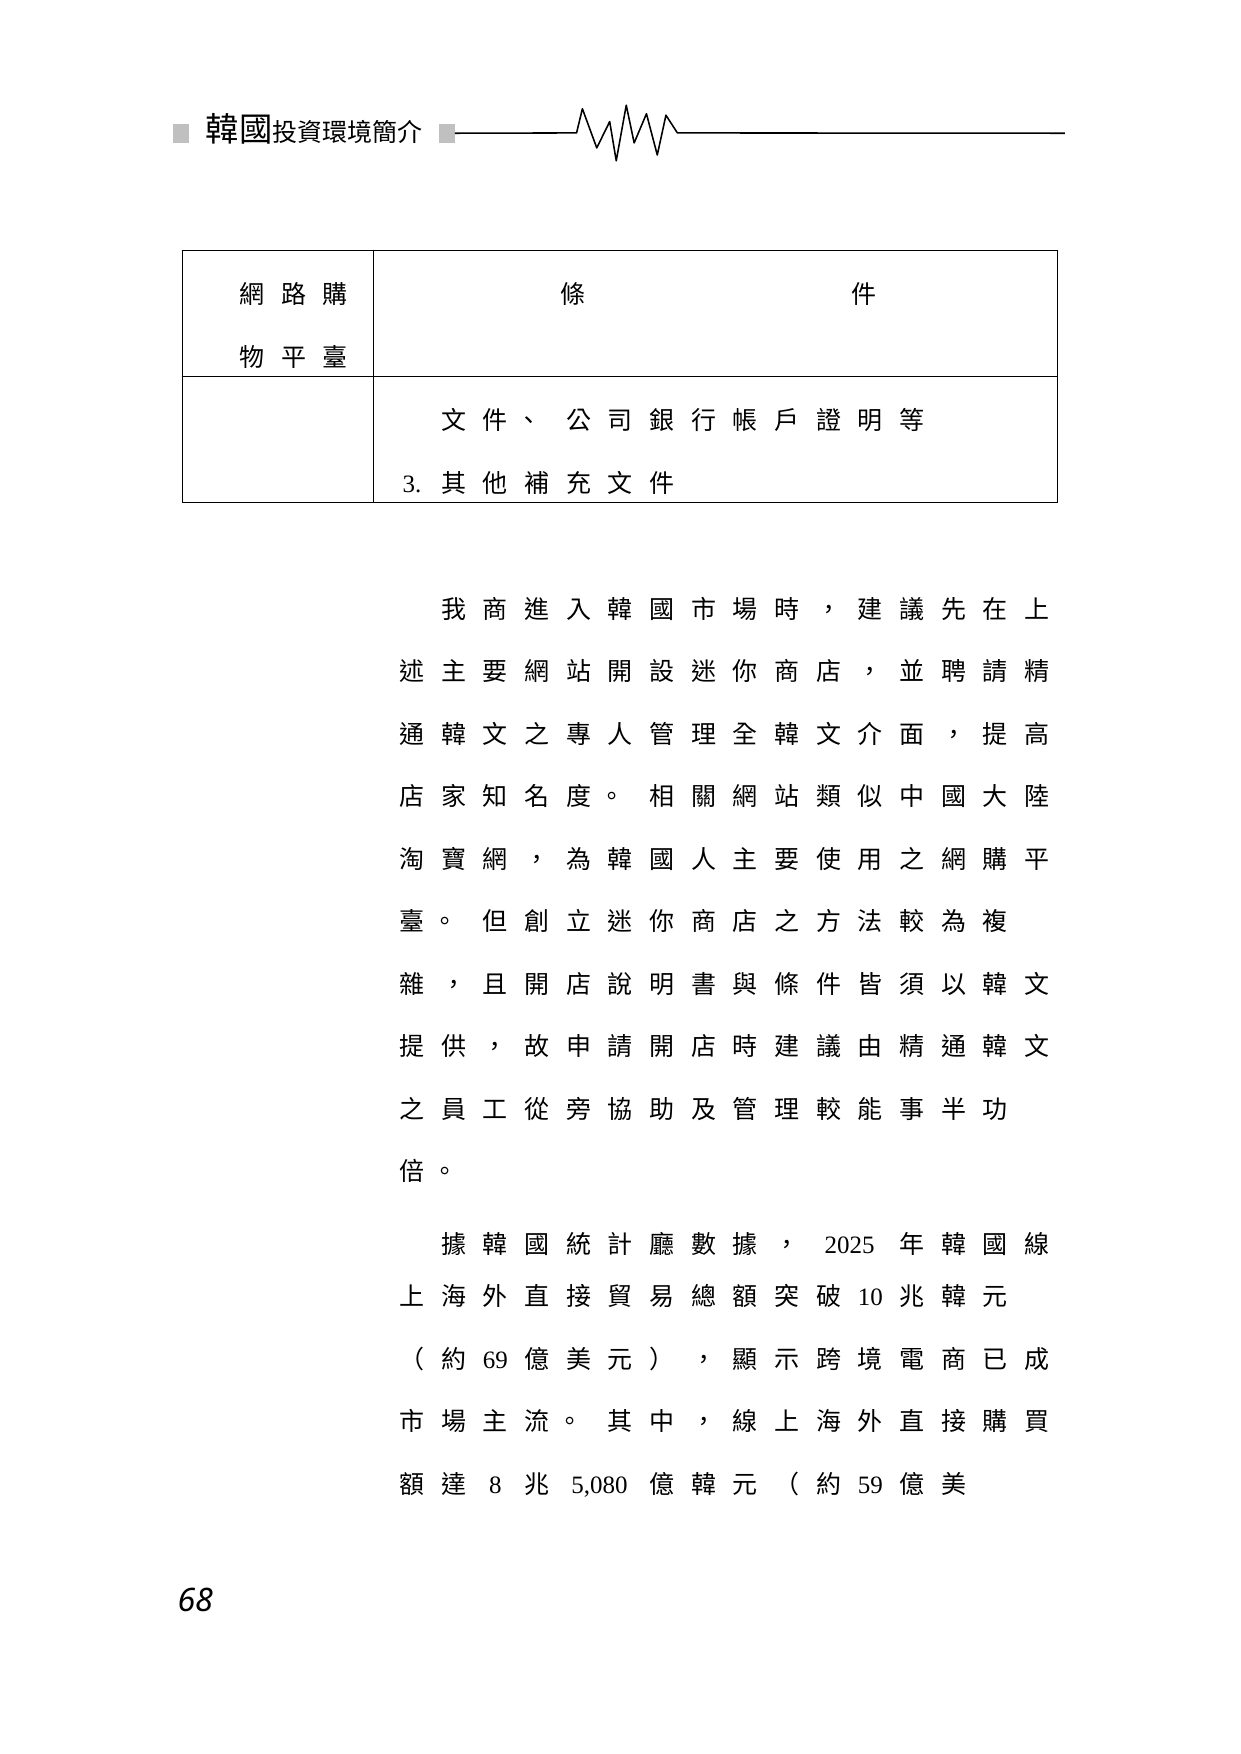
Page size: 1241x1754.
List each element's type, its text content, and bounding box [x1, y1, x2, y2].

table_cell 文件、公司銀行帳戶證明等 3.其他補充文件 [374, 377, 1057, 502]
table_header 網路購物平臺 [183, 251, 373, 376]
table_cell [183, 377, 373, 502]
text 據韓國統計廳數據，2025年韓國線上海外直接貿易總額突破10兆韓元（約69億美元），顯示跨境電商已成市場主流。其中，線上海外直接購買額達8兆5,080億韓元（約59億美 [367, 1191, 1058, 1503]
table_header 條 件 [374, 251, 1057, 376]
text 我商進入韓國市場時，建議先在上述主要網站開設迷你商店，並聘請精通韓文之專人管理全韓文介面，提高店家知名度。相關網站類似中國大陸淘寶網，為韓國人主要使用之網購平臺。但創立迷你商店之方法較為複雜，且開店說明書與條件皆須以韓文提供，故申請開店時建議由精通韓文之員工從旁協助及管理較能事半功倍。 [367, 566, 1058, 1191]
